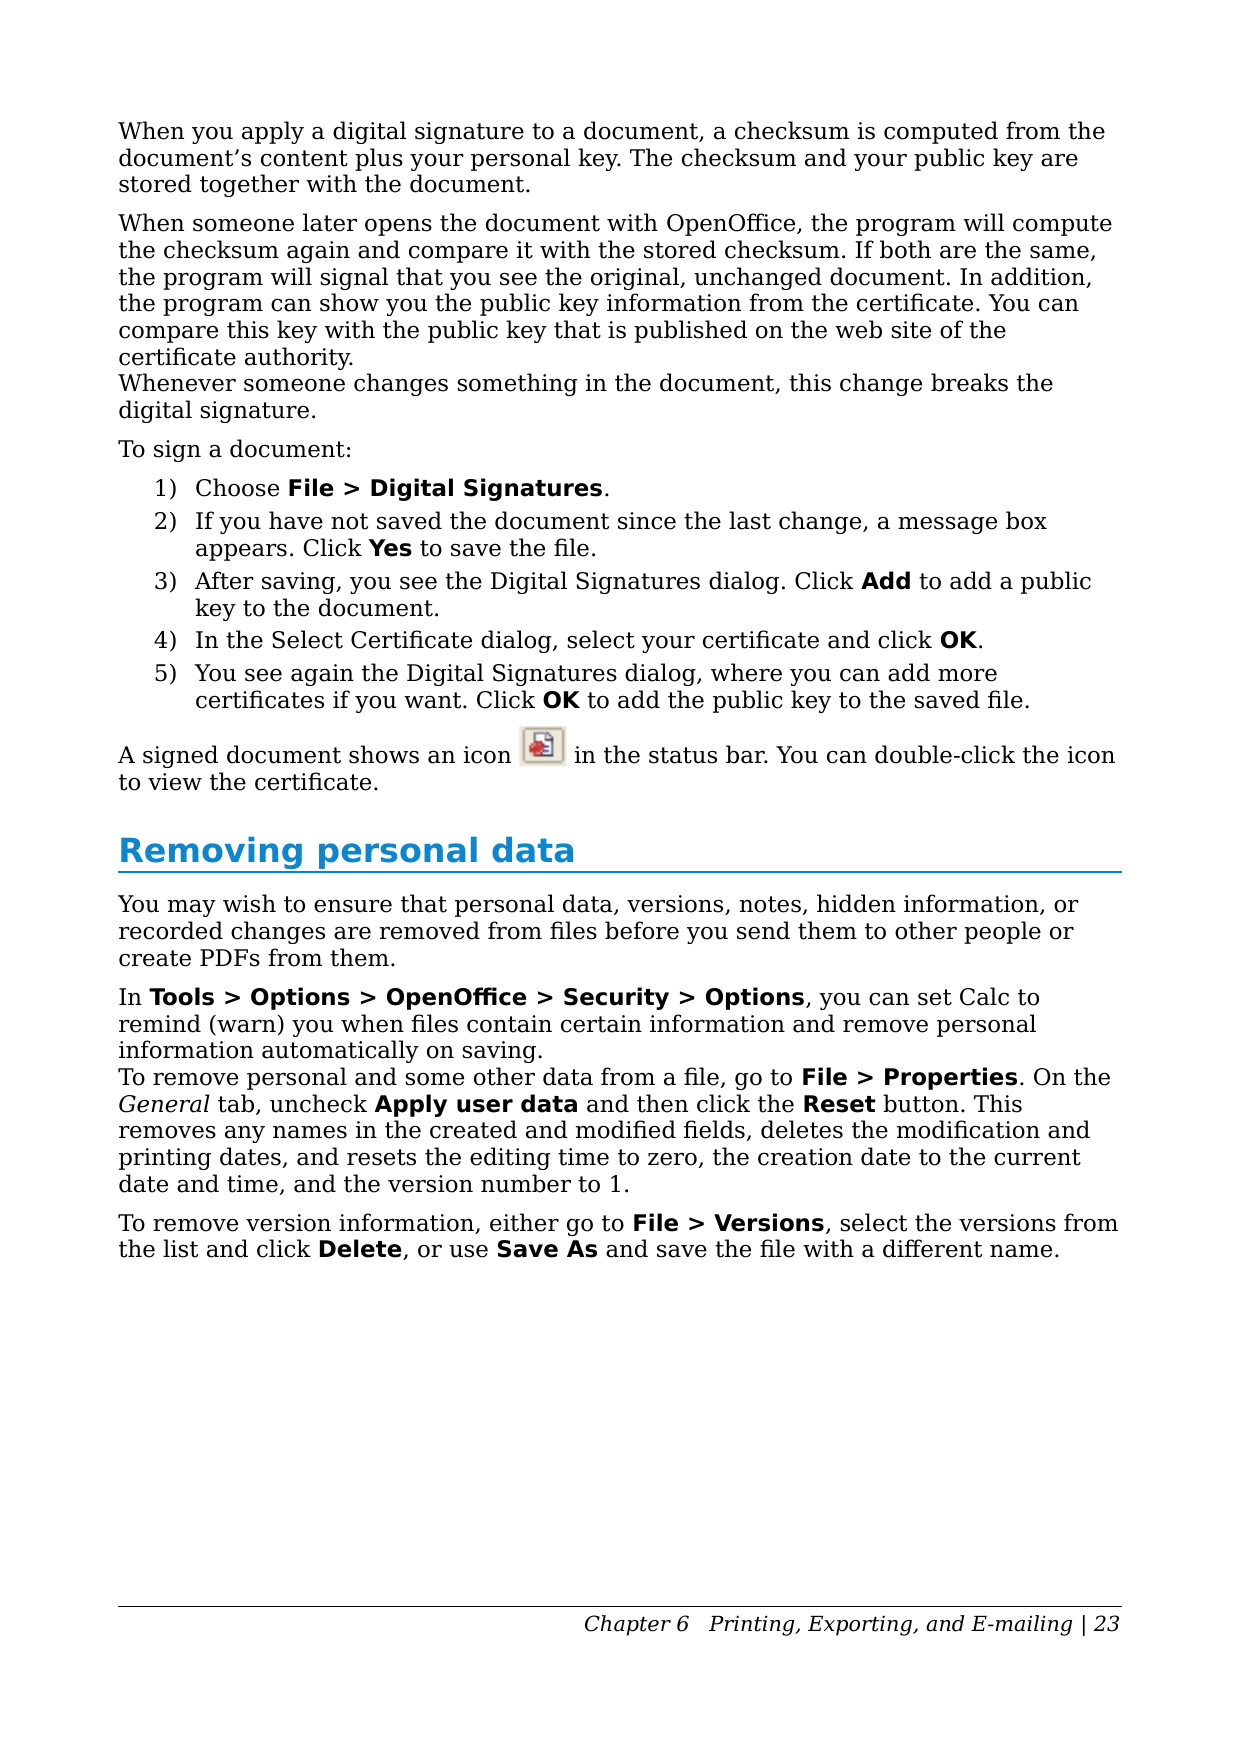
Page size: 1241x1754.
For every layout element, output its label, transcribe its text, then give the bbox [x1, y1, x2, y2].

list After saving, you see the Digital Signatures dialog. Click Add to add a public key to the document. [177, 568, 1122, 621]
text In Tools > Options > OpenOffice > Security > Options, you can set Calc to remind (warn) you when files contain certain information and remove personal information automatically on saving. [118, 984, 1122, 1064]
list If you have not saved the document since the last change, a message box appears. Click Yes to save the file. [177, 508, 1122, 562]
text When you apply a digital signature to a document, a checksum is computed from the document’s content plus your personal key. The checksum and your public key are stored together with the document. [118, 118, 1122, 198]
text To remove personal and some other data from a file, go to File > Properties. On the General tab, uncheck Apply user data and then click the Reset button. This removes any names in the created and modified fields, deletes the modification and printing dates, and resets the editing time to zero, the creation date to the current date and time, and the version number to 1. [118, 1064, 1122, 1197]
text You may wish to ensure that personal data, versions, notes, hidden information, or recorded changes are removed from files before you send them to other people or create PDFs from them. [118, 892, 1122, 972]
subtitle Removing personal data [118, 832, 1122, 871]
text To remove version information, either go to File > Versions, select the versions from the list and click Delete, or use Save As and save the file with a different name. [118, 1210, 1122, 1263]
text Whenever someone changes something in the document, this change breaks the digital signature. [118, 371, 1122, 424]
text To sign a document: [118, 436, 1122, 463]
picture [519, 726, 567, 766]
list You see again the Digital Signatures dialog, where you can add more certificates if you want. Click OK to add the public key to the saved file. [177, 661, 1122, 714]
text A signed document shows an icon in the status bar. You can double-click the icon to view the certificate. [118, 726, 1122, 796]
text When someone later opens the document with OpenOffice, the program will compute the checksum again and compare it with the stored checksum. If both are the same, the program will signal that you see the original, unchanged document. In addition, the program can show you the public key information from the certificate. You can compare this key with the public key that is published on the web site of the certificate authority. [118, 211, 1122, 371]
list In the Select Certificate dialog, select your certificate and click OK. [177, 628, 1122, 654]
list Choose File > Digital Signatures. [177, 476, 1122, 502]
